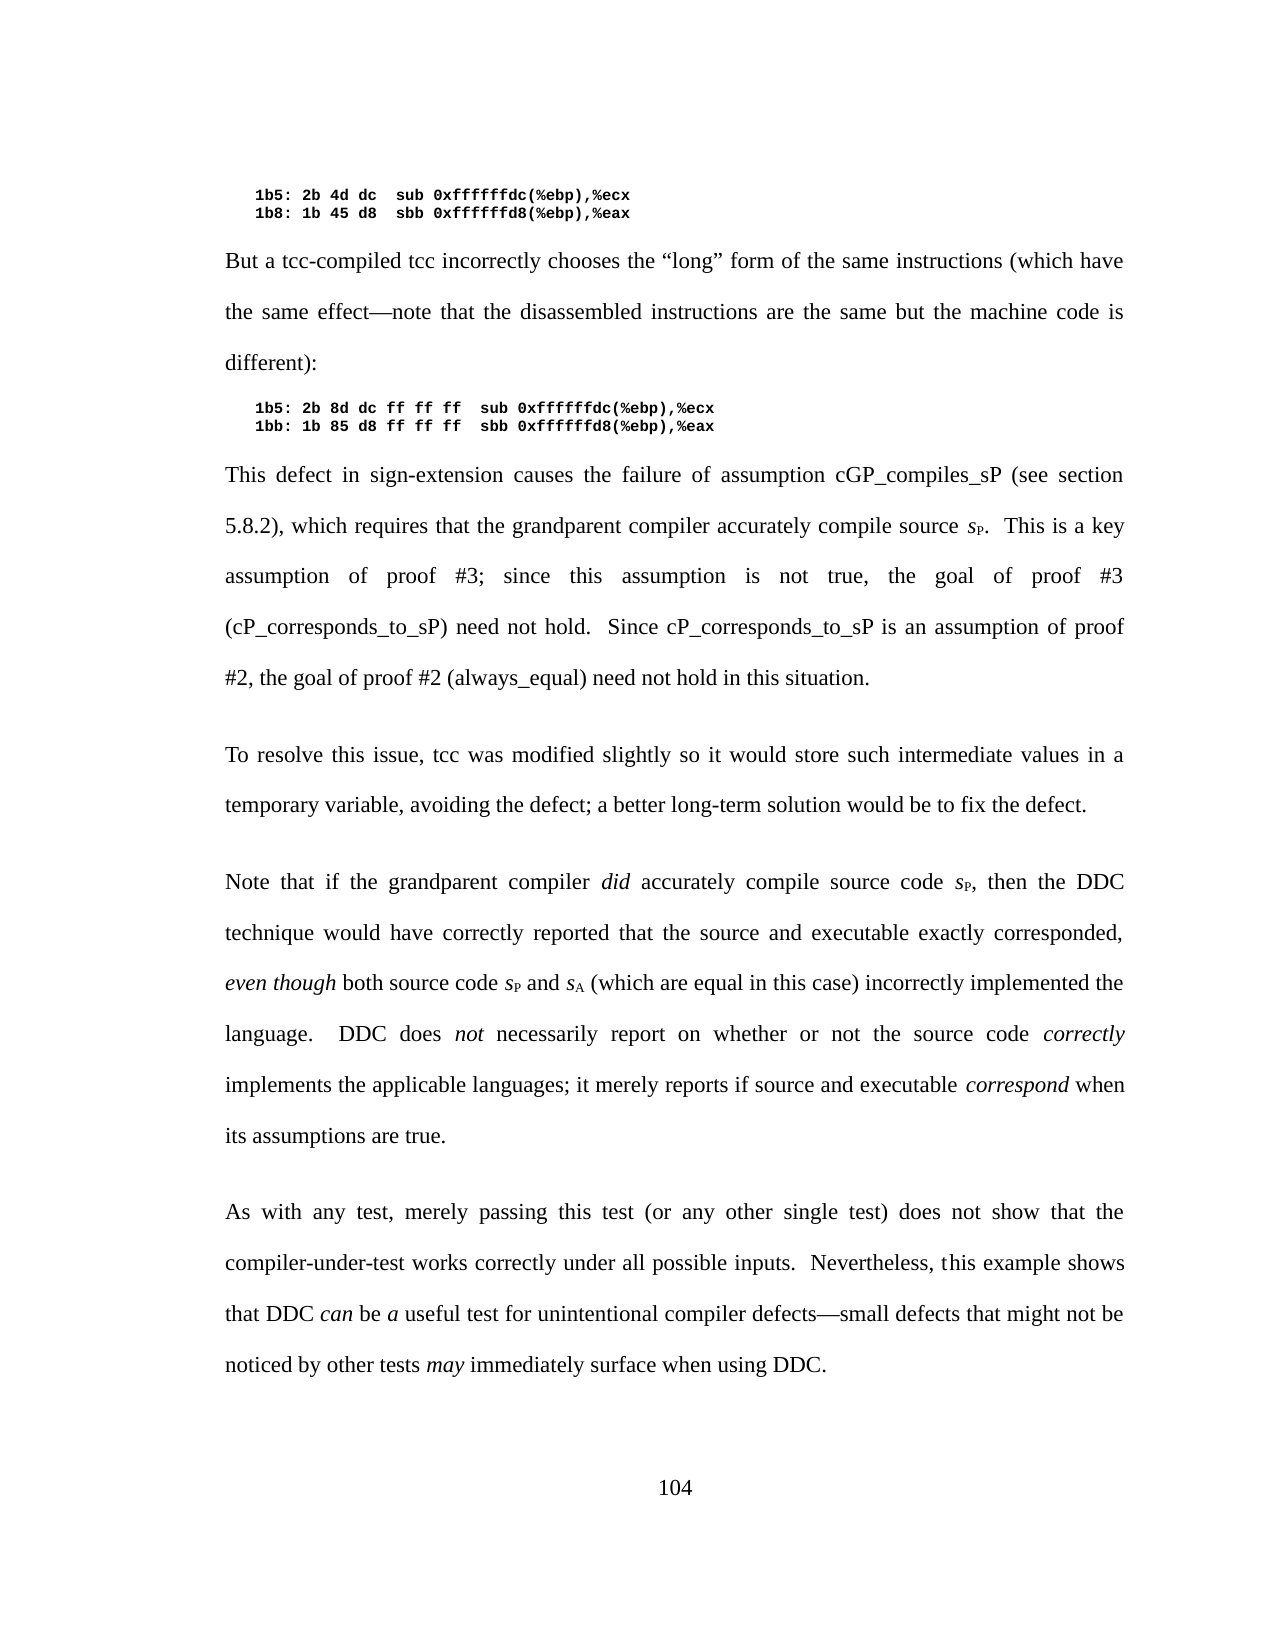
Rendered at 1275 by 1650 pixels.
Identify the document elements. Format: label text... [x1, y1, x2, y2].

text To resolve this issue, tcc was modified slightly so it would store such intermediate values in a temporary variable, avoiding the defect; a better long-term solution would be to fix the defect. [225, 742, 1125, 818]
text 1b5: 2b 4d dc sub 0xffffffdc(%ebp),%ecx [225, 187, 1125, 205]
text 1b8: 1b 45 d8 sbb 0xffffffd8(%ebp),%eax [225, 205, 1125, 223]
text As with any test, merely passing this test (or any other single test) does not show that the compiler-under-test works correctly under all possible inputs. Nevertheless, this example shows that DDC can be a useful test for unintentional compiler defects—small defects that might not be noticed by other tests may immediately surface when using DDC. [225, 1199, 1125, 1377]
text 1b5: 2b 8d dc ff ff ff sub 0xffffffdc(%ebp),%ecx [225, 401, 1125, 419]
text But a tcc-compiled tcc incorrectly chooses the “long” form of the same instructions (which have the same effect—note that the disassembled instructions are the same but the machine code is different): [225, 248, 1125, 376]
text This defect in sign-extension causes the failure of assumption cGP_compiles_sP (see section 5.8.2), which requires that the grandparent compiler accurately compile source sP. This is a key assumption of proof #3; since this assumption is not true, the goal of proof #3 (cP_corresponds_to_sP) need not hold. Since cP_corresponds_to_sP is an assumption of proof #2, the goal of proof #2 (always_equal) need not hold in this situation. [225, 462, 1125, 691]
text 1bb: 1b 85 d8 ff ff ff sbb 0xffffffd8(%ebp),%eax [225, 419, 1125, 436]
text Note that if the grandparent compiler did accurately compile source code sP, then the DDC technique would have correctly reported that the source and executable exactly corresponded, even though both source code sP and sA (which are equal in this case) incorrectly implemented the language. DDC does not necessarily report on whether or not the source code correctly implements the applicable languages; it merely reports if source and executable correspond when its assumptions are true. [225, 869, 1125, 1148]
